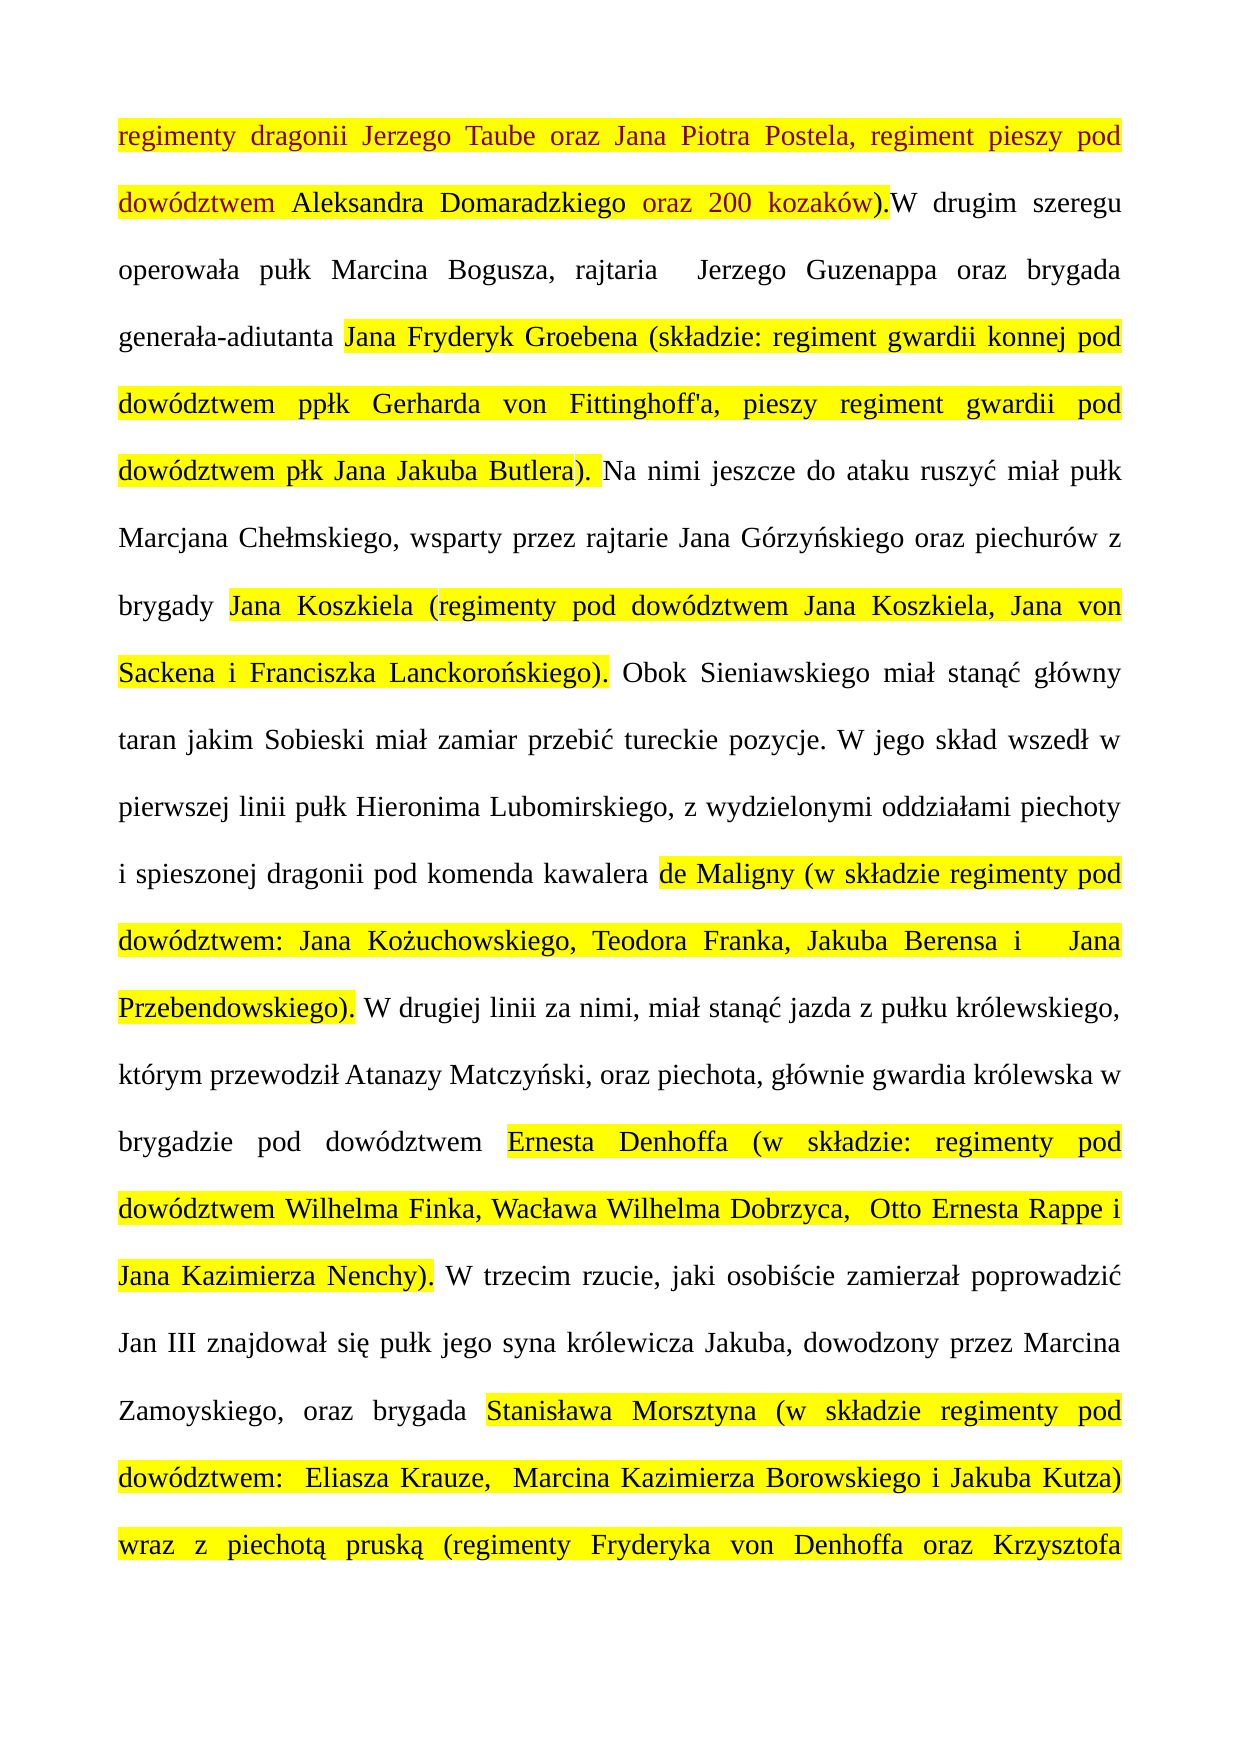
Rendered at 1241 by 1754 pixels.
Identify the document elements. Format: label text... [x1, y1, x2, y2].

text regimenty dragonii Jerzego Taube oraz Jana Piotra Postela, regiment pieszy pod dowództwem Aleksandra Domaradzkiego oraz 200 kozaków).W drugim szeregu operowała pułk Marcina Bogusza, rajtaria Jerzego Guzenappa oraz brygada generała-adiutanta Jana Fryderyk Groebena (składzie: regiment gwardii konnej pod dowództwem ppłk Gerharda von Fittinghoff'a, pieszy regiment gwardii pod dowództwem płk Jana Jakuba Butlera). Na nimi jeszcze do ataku ruszyć miał pułk Marcjana Chełmskiego, wsparty przez rajtarie Jana Górzyńskiego oraz piechurów z brygady Jana Koszkiela (regimenty pod dowództwem Jana Koszkiela, Jana von Sackena i Franciszka Lanckorońskiego). Obok Sieniawskiego miał stanąć główny taran jakim Sobieski miał zamiar przebić tureckie pozycje. W jego skład wszedł w pierwszej linii pułk Hieronima Lubomirskiego, z wydzielonymi oddziałami piechoty i spieszonej dragonii pod komenda kawalera de Maligny (w składzie regimenty pod dowództwem: Jana Kożuchowskiego, Teodora Franka, Jakuba Berensa i Jana Przebendowskiego). W drugiej linii za nimi, miał stanąć jazda z pułku królewskiego, którym przewodził Atanazy Matczyński, oraz piechota, głównie gwardia królewska w brygadzie pod dowództwem Ernesta Denhoffa (w składzie: regimenty pod dowództwem Wilhelma Finka, Wacława Wilhelma Dobrzyca, Otto Ernesta Rappe i Jana Kazimierza Nenchy). W trzecim rzucie, jaki osobiście zamierzał poprowadzić Jan III znajdował się pułk jego syna królewicza Jakuba, dowodzony przez Marcina Zamoyskiego, oraz brygada Stanisława Morsztyna (w składzie regimenty pod dowództwem: Eliasza Krauze, Marcina Kazimierza Borowskiego i Jakuba Kutza) wraz z piechotą pruską (regimenty Fryderyka von Denhoffa oraz Krzysztofa [118, 118, 1122, 1560]
